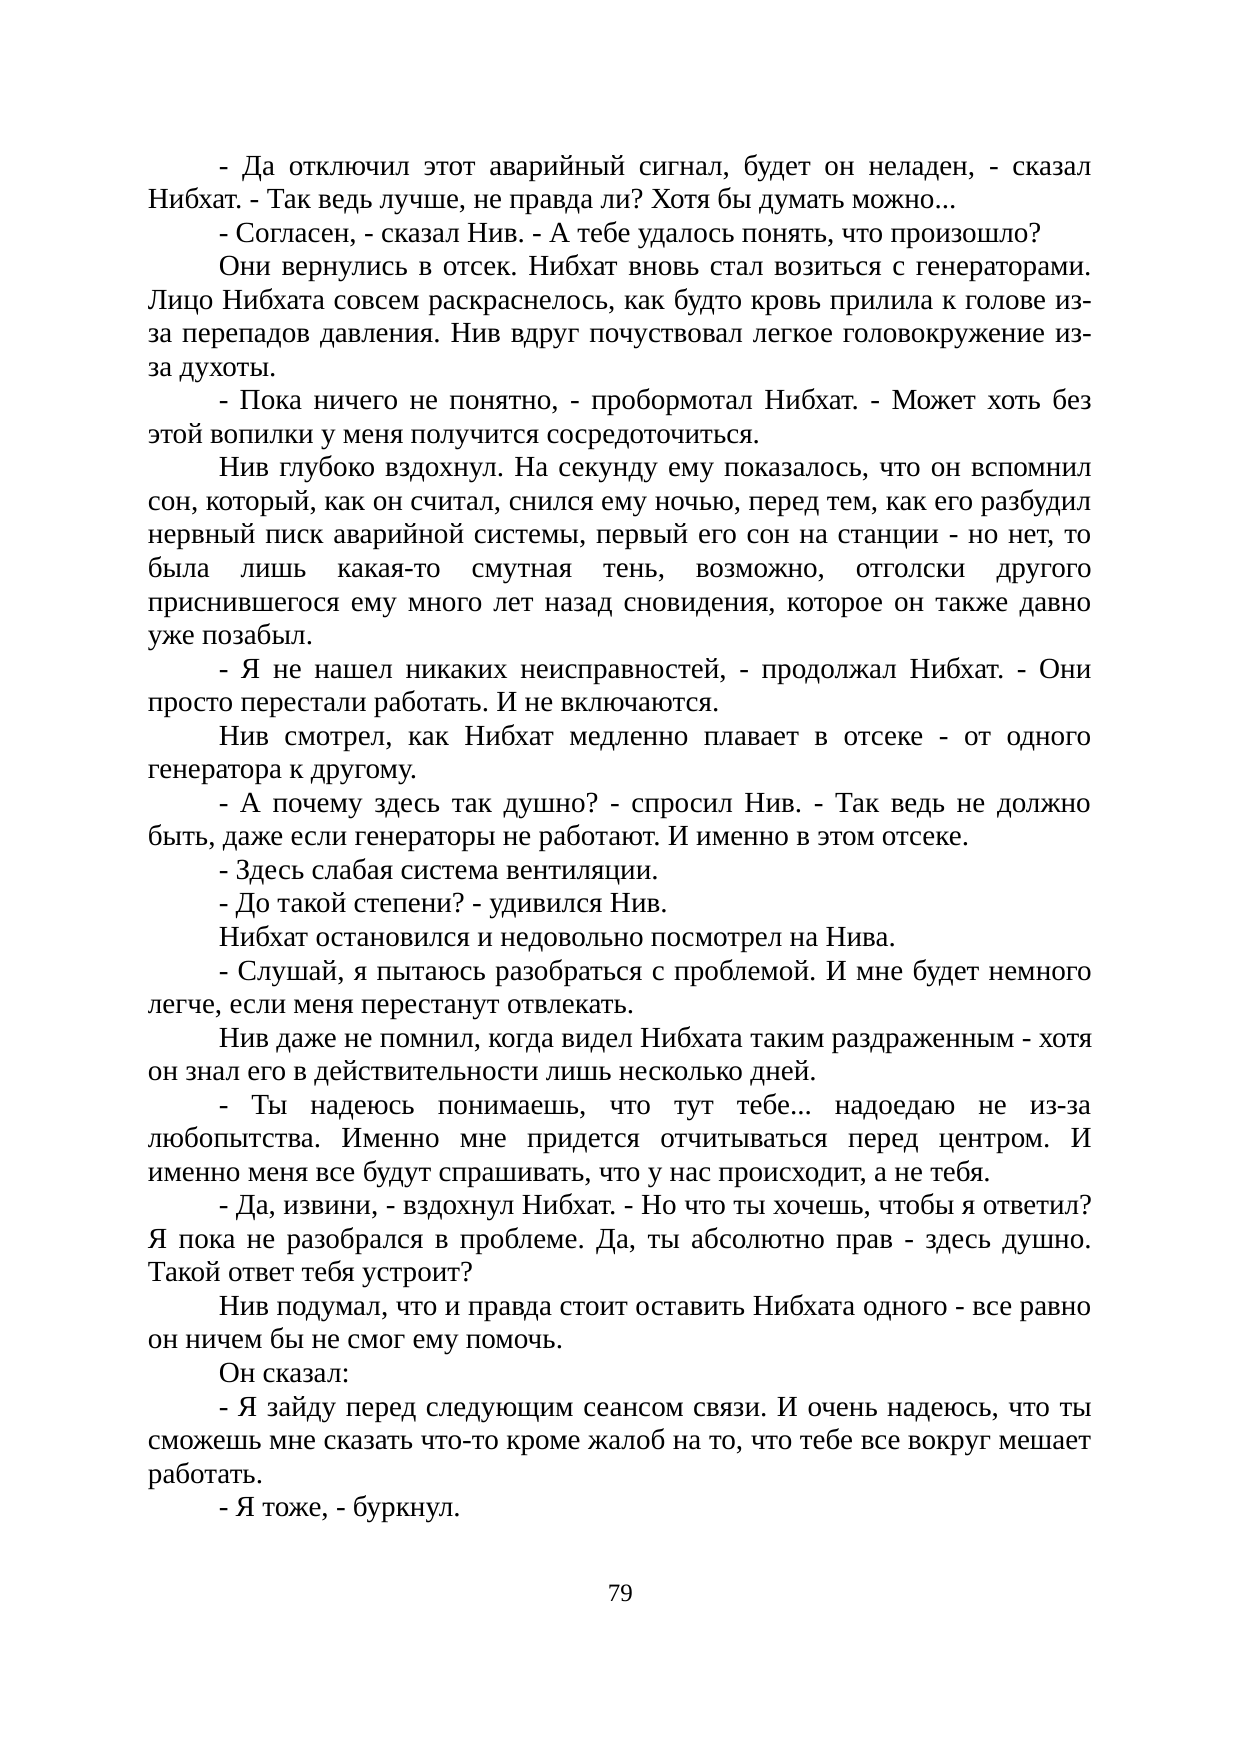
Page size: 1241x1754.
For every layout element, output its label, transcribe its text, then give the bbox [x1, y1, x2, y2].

text Нибхат остановился и недовольно посмотрел на Нива. [148, 919, 1093, 953]
text Нив подумал, что и правда стоит оставить Нибхата одного - все равно он ничем бы не смог ему помочь. [148, 1288, 1093, 1355]
text Он сказал: [148, 1355, 1093, 1389]
text - До такой степени? - удивился Нив. [148, 886, 1093, 919]
text - Согласен, - сказал Нив. - А тебе удалось понять, что произошло? [148, 215, 1093, 248]
text - Ты надеюсь понимаешь, что тут тебе... надоедаю не из-за любопытства. Именно мне придется отчитываться перед центром. И именно меня все будут спрашивать, что у нас происходит, а не тебя. [148, 1087, 1093, 1187]
text - Я не нашел никаких неисправностей, - продолжал Нибхат. - Они просто перестали работать. И не включаются. [148, 651, 1093, 718]
text - Я тоже, - буркнул. [148, 1489, 1093, 1523]
text - Да, извини, - вздохнул Нибхат. - Но что ты хочешь, чтобы я ответил? Я пока не разобрался в проблеме. Да, ты абсолютно прав - здесь душно. Такой ответ тебя устроит? [148, 1187, 1093, 1288]
text - Здесь слабая система вентиляции. [148, 852, 1093, 886]
text - Да отключил этот аварийный сигнал, будет он неладен, - сказал Нибхат. - Так ведь лучше, не правда ли? Хотя бы думать можно... [148, 148, 1093, 215]
text Нив даже не помнил, когда видел Нибхата таким раздраженным - хотя он знал его в действительности лишь несколько дней. [148, 1020, 1093, 1087]
text Они вернулись в отсек. Нибхат вновь стал возиться с генераторами. Лицо Нибхата совсем раскраснелось, как будто кровь прилила к голове из-за перепадов давления. Нив вдруг почуствовал легкое головокружение из-за духоты. [148, 248, 1093, 382]
text - Я зайду перед следующим сеансом связи. И очень надеюсь, что ты сможешь мне сказать что-то кроме жалоб на то, что тебе все вокруг мешает работать. [148, 1389, 1093, 1489]
text Нив глубоко вздохнул. На секунду ему показалось, что он вспомнил сон, который, как он считал, снился ему ночью, перед тем, как его разбудил нервный писк аварийной системы, первый его сон на станции - но нет, то была лишь какая-то смутная тень, возможно, отголски другого приснившегося ему много лет назад сновидения, которое он также давно уже позабыл. [148, 449, 1093, 651]
text - Слушай, я пытаюсь разобраться с проблемой. И мне будет немного легче, если меня перестанут отвлекать. [148, 953, 1093, 1020]
text Нив смотрел, как Нибхат медленно плавает в отсеке - от одного генератора к другому. [148, 718, 1093, 785]
text - А почему здесь так душно? - спросил Нив. - Так ведь не должно быть, даже если генераторы не работают. И именно в этом отсеке. [148, 785, 1093, 852]
text - Пока ничего не понятно, - пробормотал Нибхат. - Может хоть без этой вопилки у меня получится сосредоточиться. [148, 382, 1093, 449]
